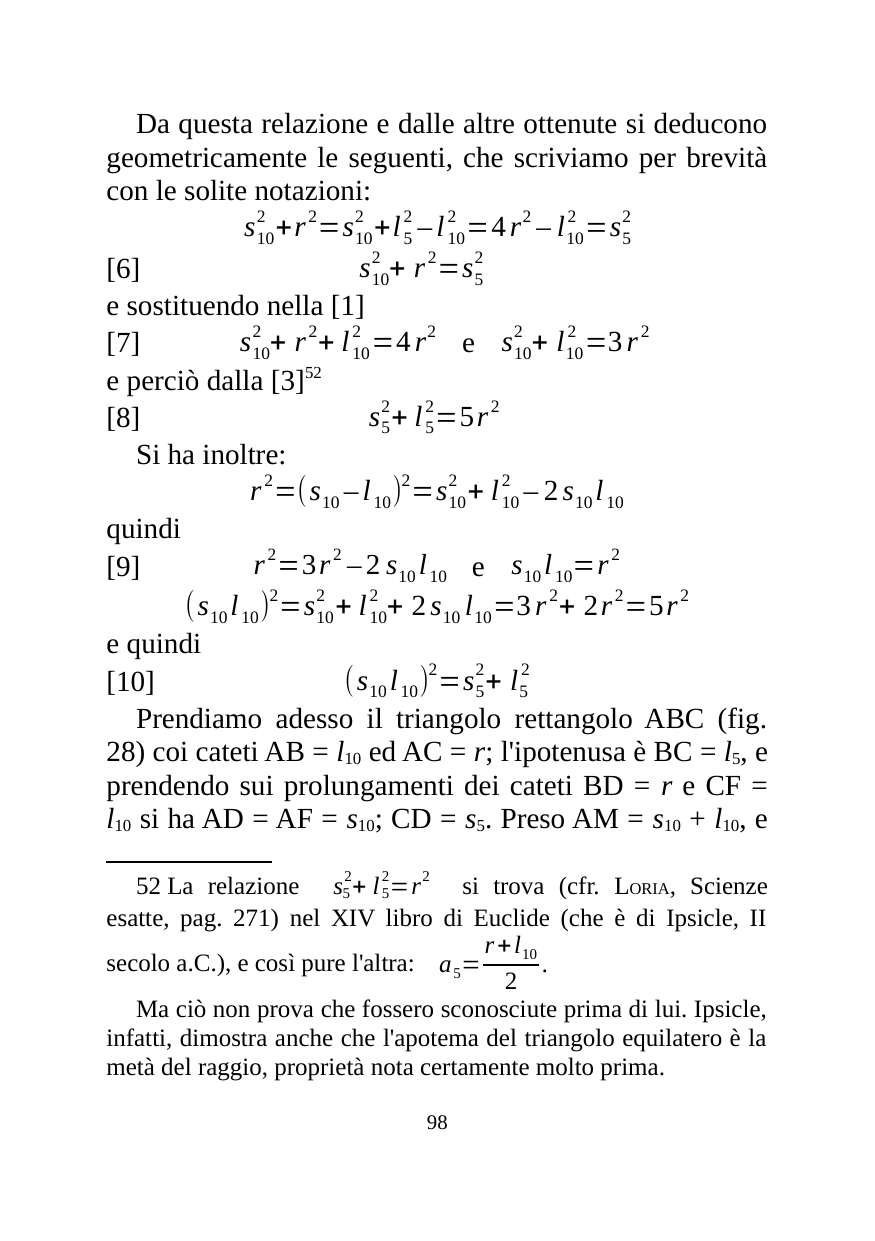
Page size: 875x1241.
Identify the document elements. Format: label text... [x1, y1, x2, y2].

text La relazione si trova (cfr. Loria, Scienze esatte, pag. 271) nel XIV libro di Euclide (che è di Ipsicle, II secolo a.C.), e così pure l'altra: [106, 868, 768, 994]
text Da questa relazione e dalle altre ottenute si deducono geometricamente le seguenti, che scriviamo per brevità con le solite notazioni: [106, 106, 768, 207]
text [8] [106, 396, 768, 437]
text Si ha inoltre: [106, 437, 768, 471]
text e perciò dalla [3] [106, 363, 768, 396]
text e quindi [106, 627, 768, 660]
text [6] [106, 248, 768, 288]
text [10] [106, 660, 768, 701]
text e sostituendo nella [1] [106, 288, 768, 322]
text Ma ciò non prova che fossero sconosciute prima di lui. Ipsicle, infatti, dimostra anche che l'apotema del triangolo equilatero è la metà del raggio, proprietà nota certamente molto prima. [106, 994, 768, 1080]
text quindi [106, 512, 768, 545]
text [7] e [106, 322, 768, 363]
text Prendiamo adesso il triangolo rettangolo ABC (fig. 28) coi cateti AB = l10 ed AC = r; l'ipotenusa è BC = l5, e prendendo sui prolungamenti dei cateti BD = r e CF = l10 si ha AD = AF = s10; CD = s5. Preso AM = s10 + l10, e [106, 701, 768, 835]
text [9] e [106, 545, 768, 586]
